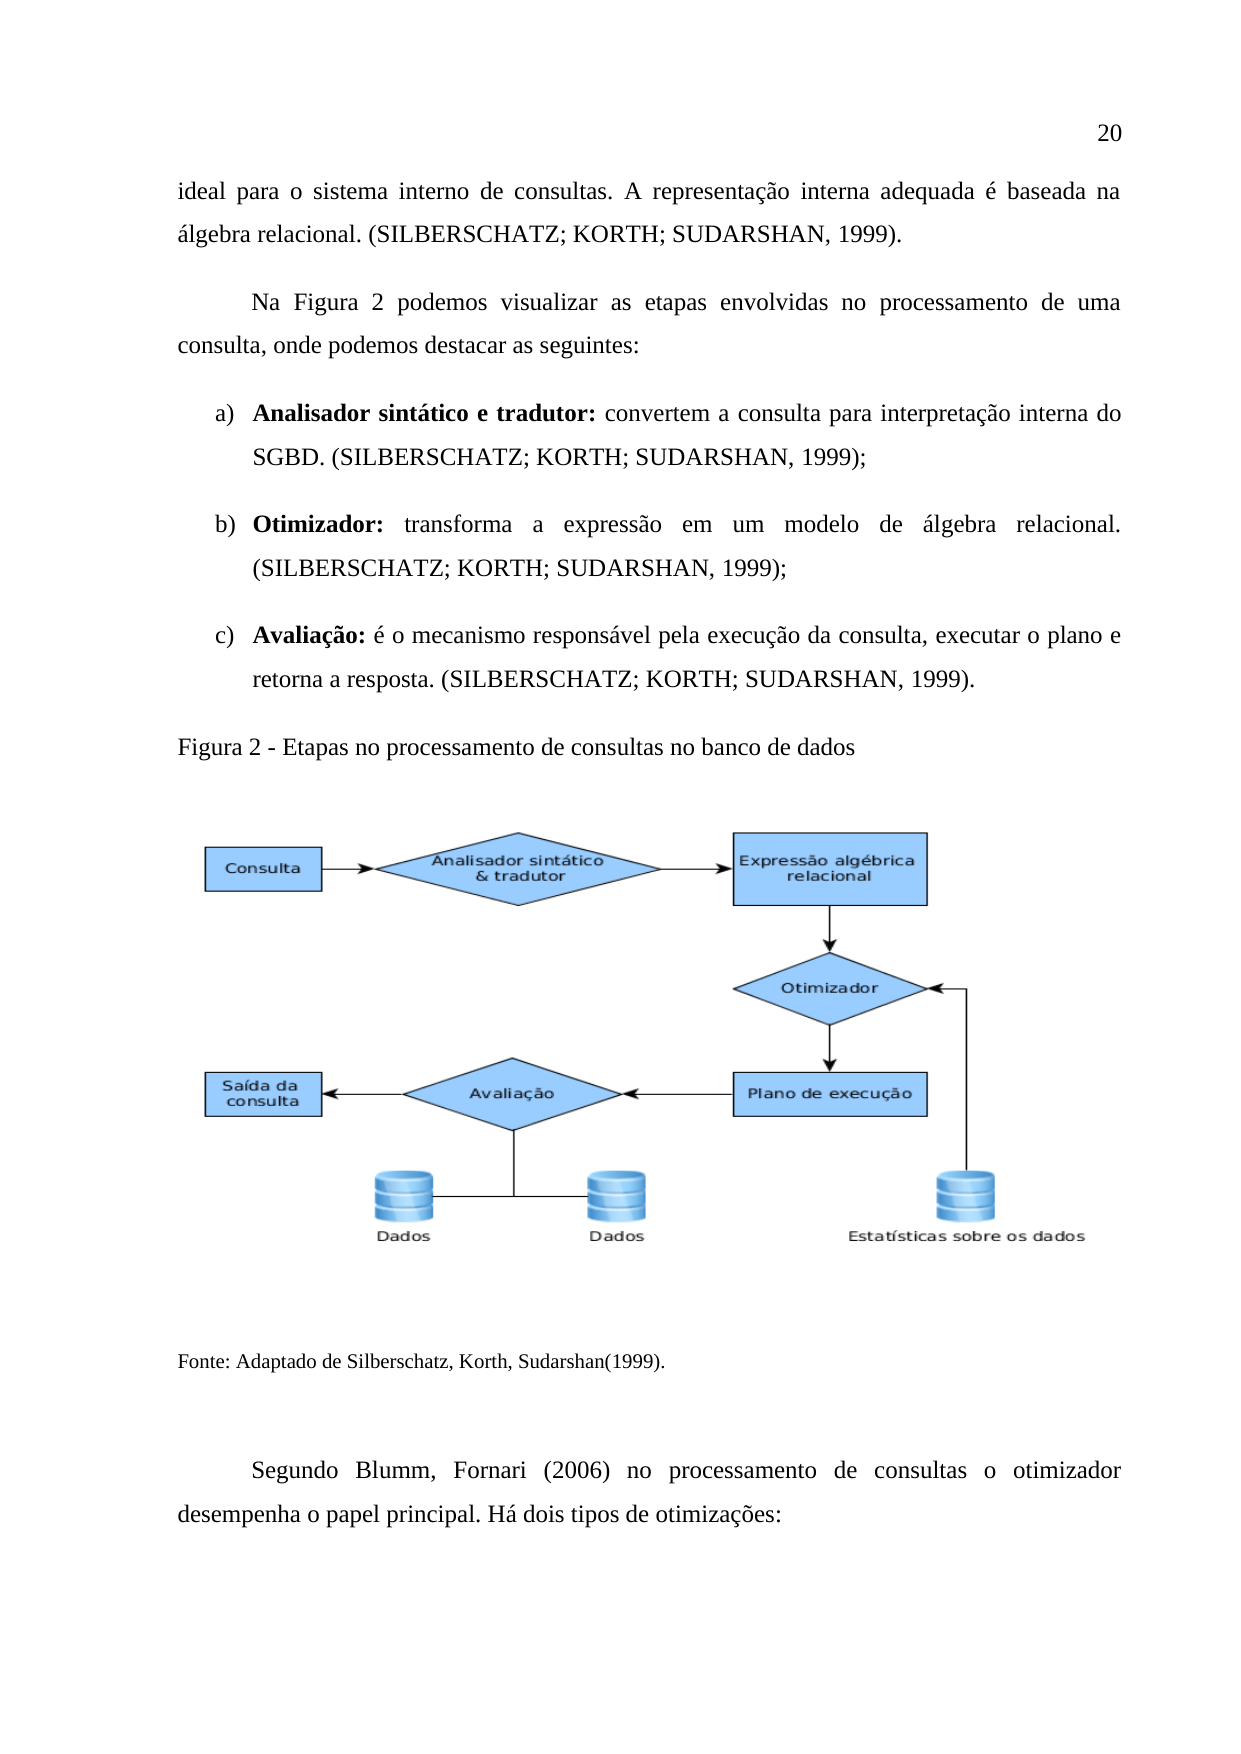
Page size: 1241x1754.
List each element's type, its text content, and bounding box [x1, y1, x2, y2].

text Na Figura 2 podemos visualizar as etapas envolvidas no processamento de uma consulta, onde podemos destacar as seguintes: [177, 287, 1122, 359]
list Analisador sintático e tradutor: convertem a consulta para interpretação interna do SGBD. (SILBERSCHATZ; KORTH; SUDARSHAN, 1999); [215, 398, 1122, 470]
text Figura 2 - Etapas no processamento de consultas no banco de dados [177, 732, 1122, 1335]
list Otimizador: transforma a expressão em um modelo de álgebra relacional. (SILBERSCHATZ; KORTH; SUDARSHAN, 1999); [215, 509, 1122, 581]
list Avaliação: é o mecanismo responsável pela execução da consulta, executar o plano e retorna a resposta. (SILBERSCHATZ; KORTH; SUDARSHAN, 1999). [215, 621, 1122, 692]
text Fonte: Adaptado de Silberschatz, Korth, Sudarshan(1999). [177, 1349, 1122, 1373]
picture [183, 816, 1110, 1263]
text Segundo Blumm, Fornari (2006) no processamento de consultas o otimizador desempenha o papel principal. Há dois tipos de otimizações: [177, 1456, 1122, 1527]
text ideal para o sistema interno de consultas. A representação interna adequada é baseada na álgebra relacional. (SILBERSCHATZ; KORTH; SUDARSHAN, 1999). [177, 176, 1122, 248]
